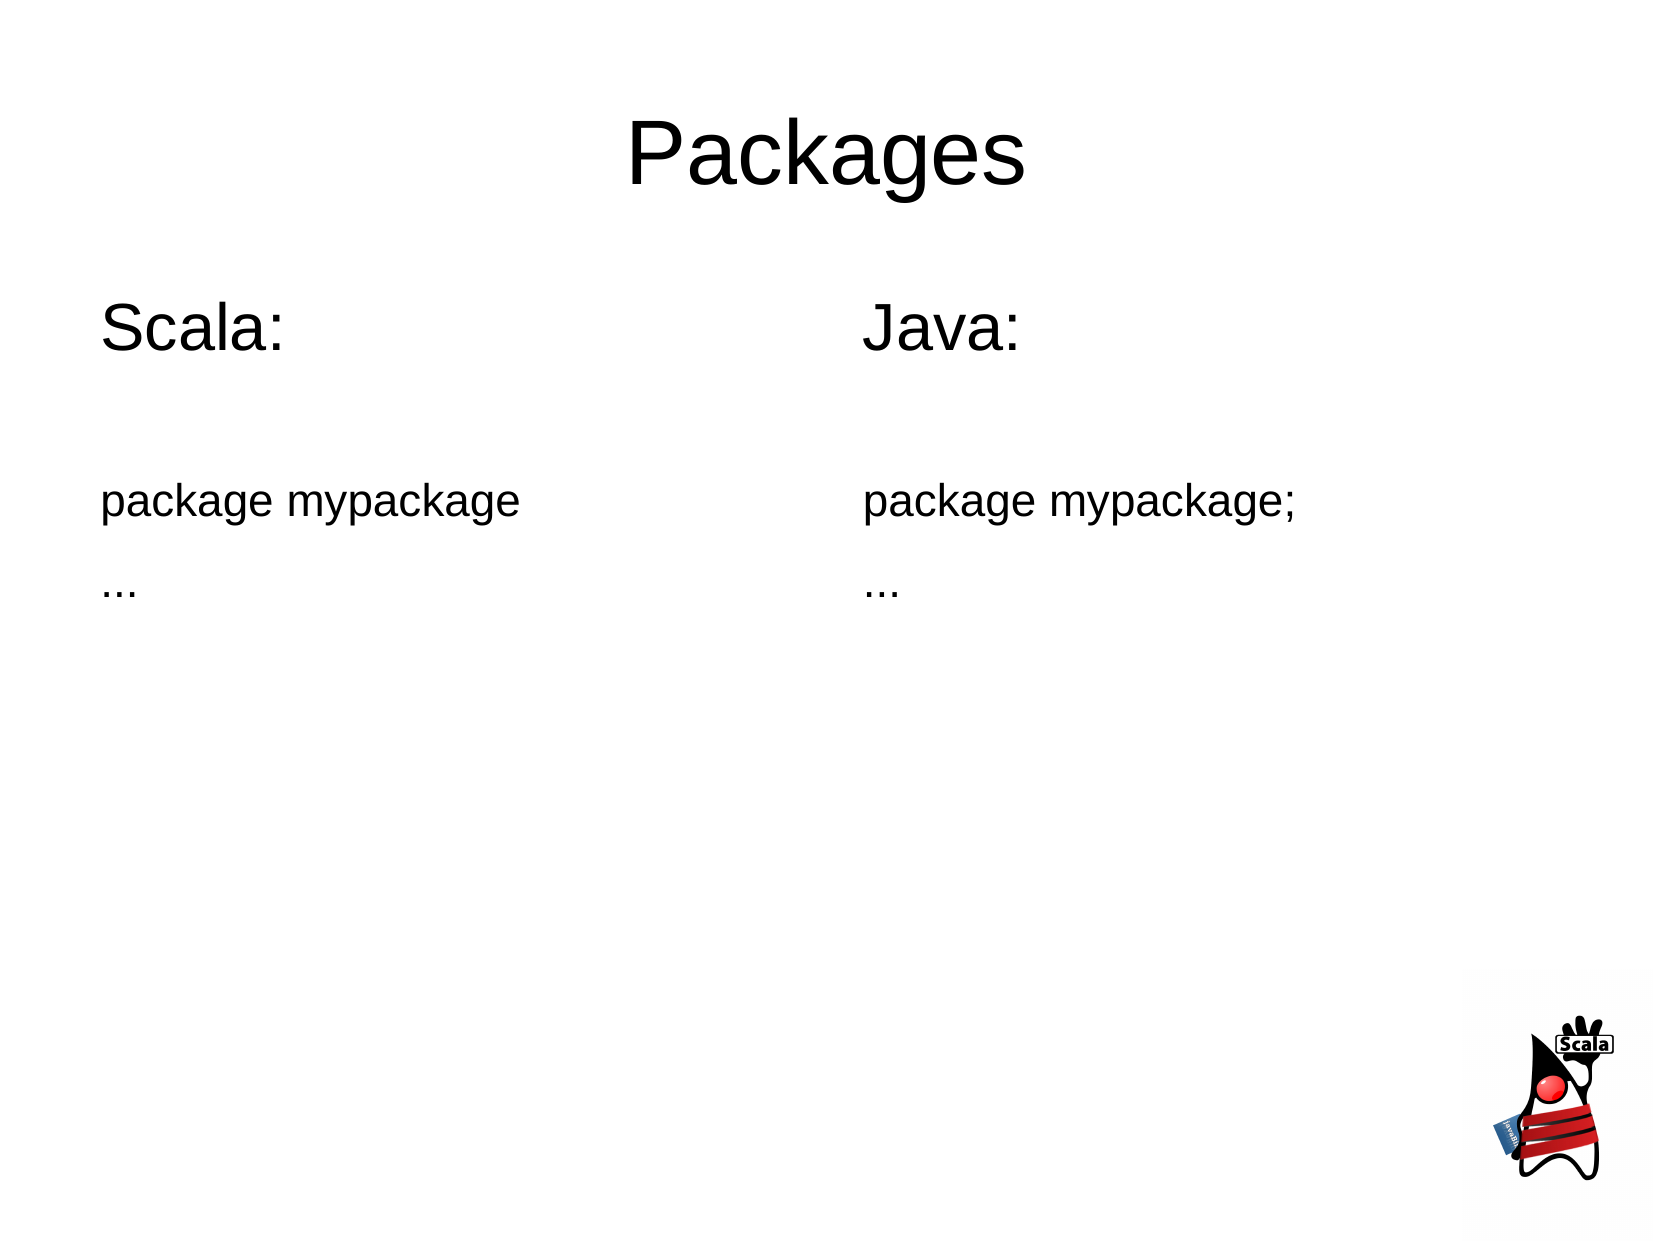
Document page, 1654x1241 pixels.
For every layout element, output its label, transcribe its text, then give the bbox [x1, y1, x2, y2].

list Scala: package mypackage ... [82, 290, 809, 1109]
title Packages [82, 56, 1571, 250]
picture [1462, 969, 1654, 1241]
list Java: package mypackage; ... [845, 290, 1572, 1109]
